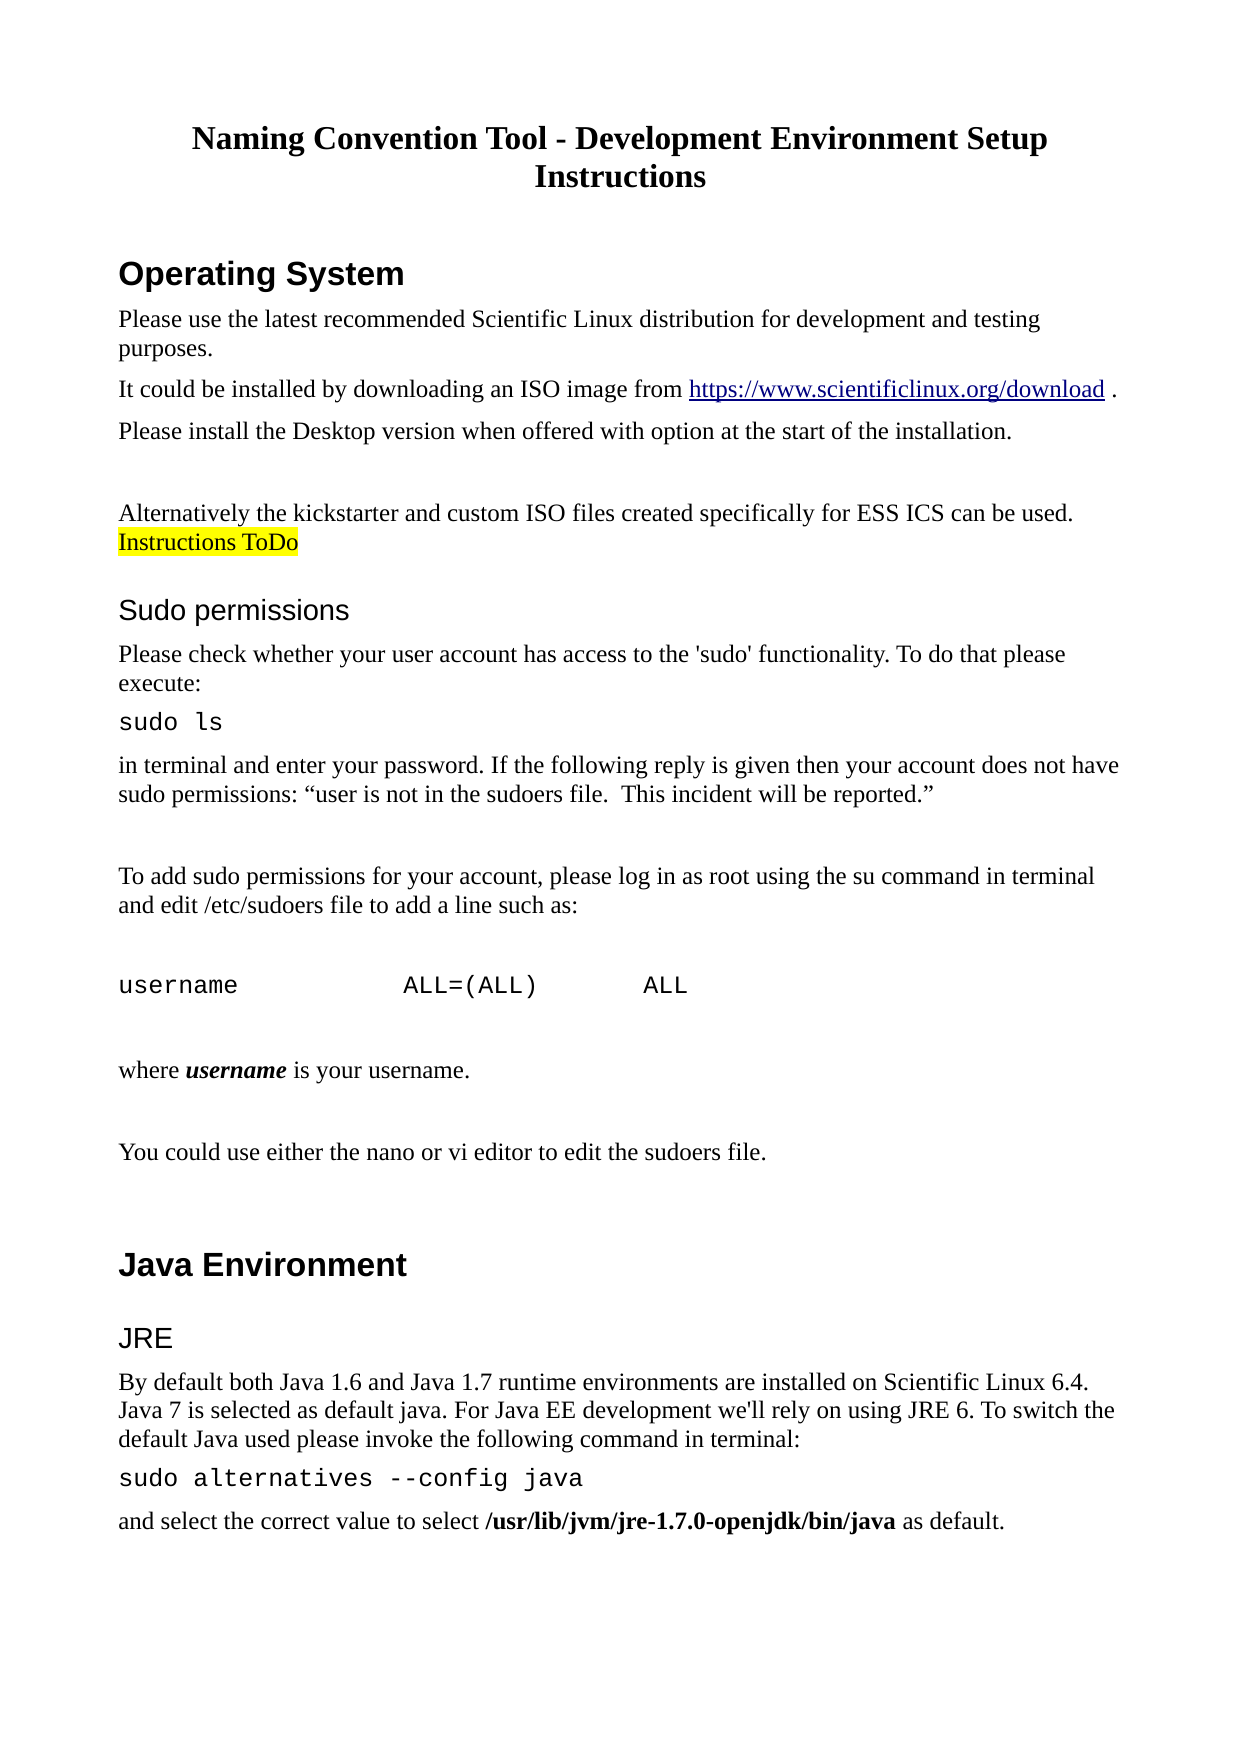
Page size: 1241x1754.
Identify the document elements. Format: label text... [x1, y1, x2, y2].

text Instructions [118, 156, 1122, 195]
text in terminal and enter your password. If the following reply is given then your account does not have sudo permissions: “user is not in the sudoers file. This incident will be reported.” [118, 750, 1122, 808]
text Please check whether your user account has access to the 'sudo' functionality. To do that please execute: [118, 639, 1122, 697]
text Alternatively the kickstarter and custom ISO files created specifically for ESS ICS can be used. Instructions ToDo [118, 498, 1122, 556]
text where username is your username. [118, 1055, 1122, 1083]
text Please use the latest recommended Scientific Linux distribution for development and testing purposes. [118, 304, 1122, 362]
text It could be installed by downloading an ISO image from https://www.scientificlinux.org/download . [118, 374, 1122, 403]
text sudo ls [118, 709, 1122, 738]
text By default both Java 1.6 and Java 1.7 runtime environments are installed on Scientific Linux 6.4. Java 7 is selected as default java. For Java EE development we'll rely on using JRE 6. To switch the default Java used please invoke the following command in terminal: [118, 1367, 1122, 1453]
subtitle Operating System [118, 253, 1122, 292]
text and select the correct value to select /usr/lib/jvm/jre-1.7.0-openjdk/bin/java as default. [118, 1506, 1122, 1535]
subtitle Sudo permissions [118, 593, 1122, 627]
text username ALL=(ALL) ALL [118, 973, 1122, 1001]
subtitle JRE [118, 1321, 1122, 1354]
text You could use either the nano or vi editor to edit the sudoers file. [118, 1137, 1122, 1166]
text sudo alternatives --config java [118, 1466, 1122, 1494]
text To add sudo permissions for your account, please log in as root using the su command in terminal and edit /etc/sudoers file to add a line such as: [118, 861, 1122, 919]
subtitle Java Environment [118, 1245, 1122, 1283]
text Please install the Desktop version when offered with option at the start of the installation. [118, 416, 1122, 444]
text Naming Convention Tool - Development Environment Setup [118, 118, 1122, 156]
